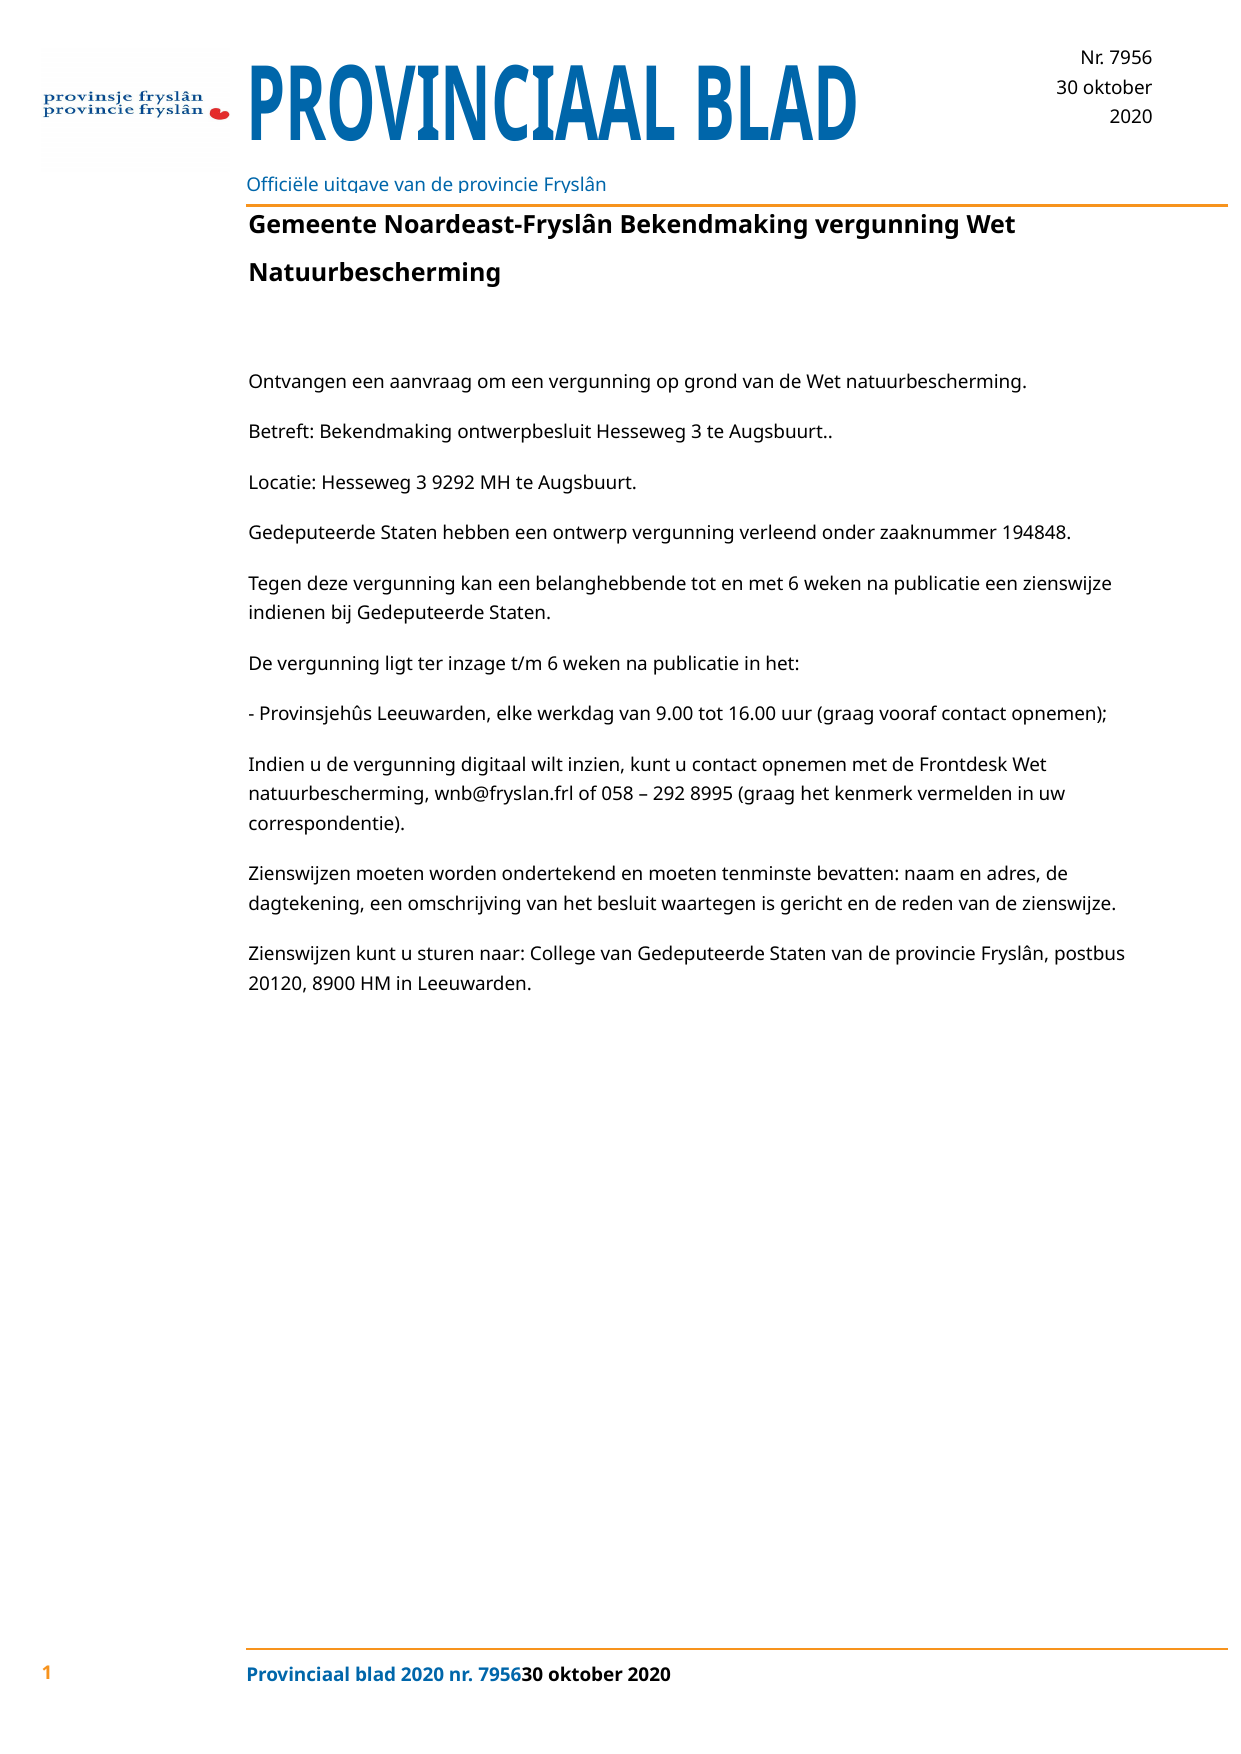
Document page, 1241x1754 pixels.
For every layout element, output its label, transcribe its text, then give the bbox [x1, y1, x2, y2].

text Gedeputeerde Staten hebben een ontwerp vergunning verleend onder zaaknummer 194848. [248, 519, 1152, 545]
text Zienswijzen kunt u sturen naar: College van Gedeputeerde Staten van de provincie Fryslân, postbus 20120, 8900 HM in Leeuwarden. [248, 940, 1152, 996]
text Zienswijzen moeten worden ondertekend en moeten tenminste bevatten: naam en adres, de dagtekening, een omschrijving van het besluit waartegen is gericht en de reden van de zienswijze. [248, 860, 1152, 916]
text - Provinsjehûs Leeuwarden, elke werkdag van 9.00 tot 16.00 uur (graag vooraf contact opnemen); [248, 700, 1152, 726]
text Tegen deze vergunning kan een belanghebbende tot en met 6 weken na publicatie een zienswijze indienen bij Gedeputeerde Staten. [248, 570, 1152, 625]
text Gemeente Noardeast-Fryslân Bekendmaking vergunning Wet Natuurbescherming [248, 207, 1152, 288]
text De vergunning ligt ter inzage t/m 6 weken na publicatie in het: [248, 650, 1152, 676]
text Indien u de vergunning digitaal wilt inzien, kunt u contact opnemen met de Frontdesk Wet natuurbescherming, wnb@fryslan.frl of 058 – 292 8995 (graag het kenmerk vermelden in uw correspondentie). [248, 751, 1152, 836]
text Ontvangen een aanvraag om een vergunning op grond van de Wet natuurbescherming. [248, 368, 1152, 394]
text Locatie: Hesseweg 3 9292 MH te Augsbuurt. [248, 469, 1152, 495]
text Betreft: Bekendmaking ontwerpbesluit Hesseweg 3 te Augsbuurt.. [248, 419, 1152, 444]
picture [41, 47, 231, 172]
